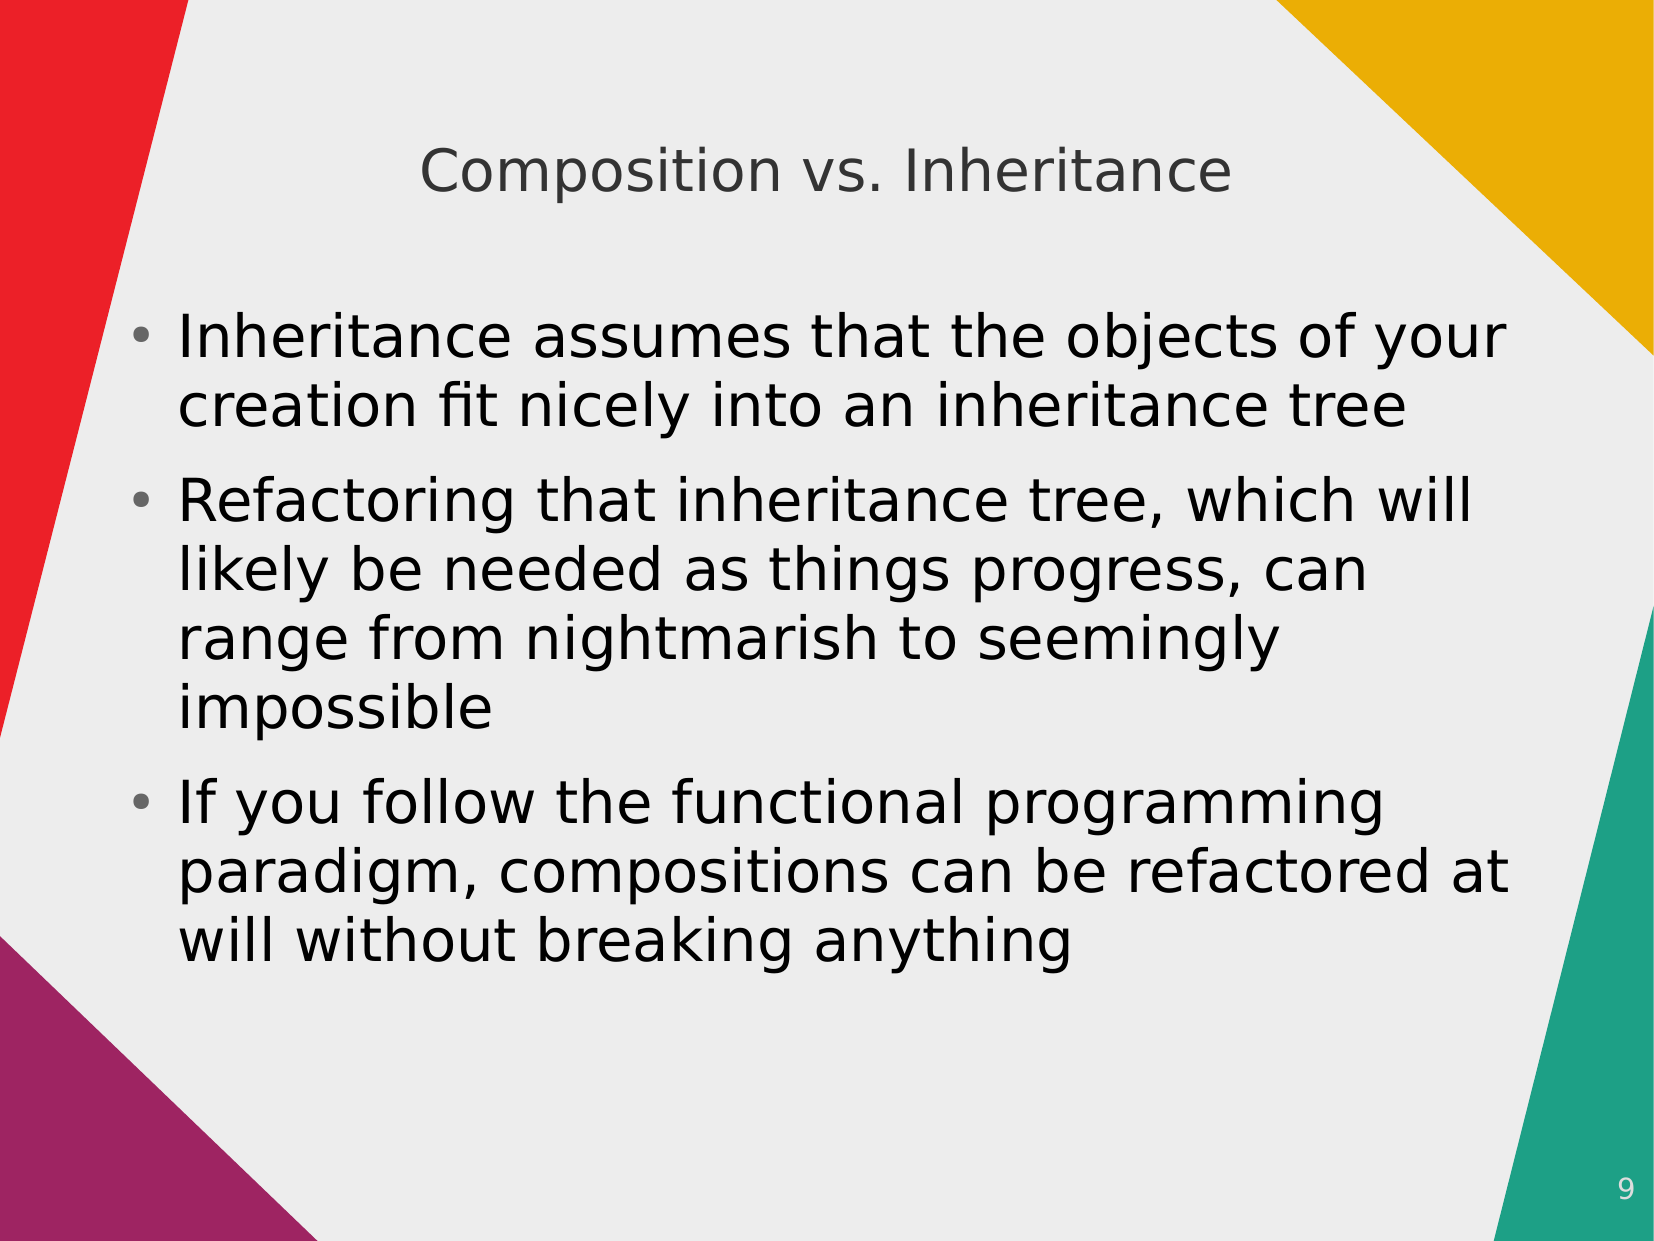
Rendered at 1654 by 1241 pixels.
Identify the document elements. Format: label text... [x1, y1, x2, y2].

title Composition vs. Inheritance [114, 73, 1539, 271]
list Inheritance assumes that the objects of your creation fit nicely into an inheritance tree Refactoring that inheritance tree, which will likely be needed as things progress, can range from nightmarish to seemingly impossible If you follow the functional programming paradigm, compositions can be refactored at will without breaking anything [114, 302, 1539, 1033]
